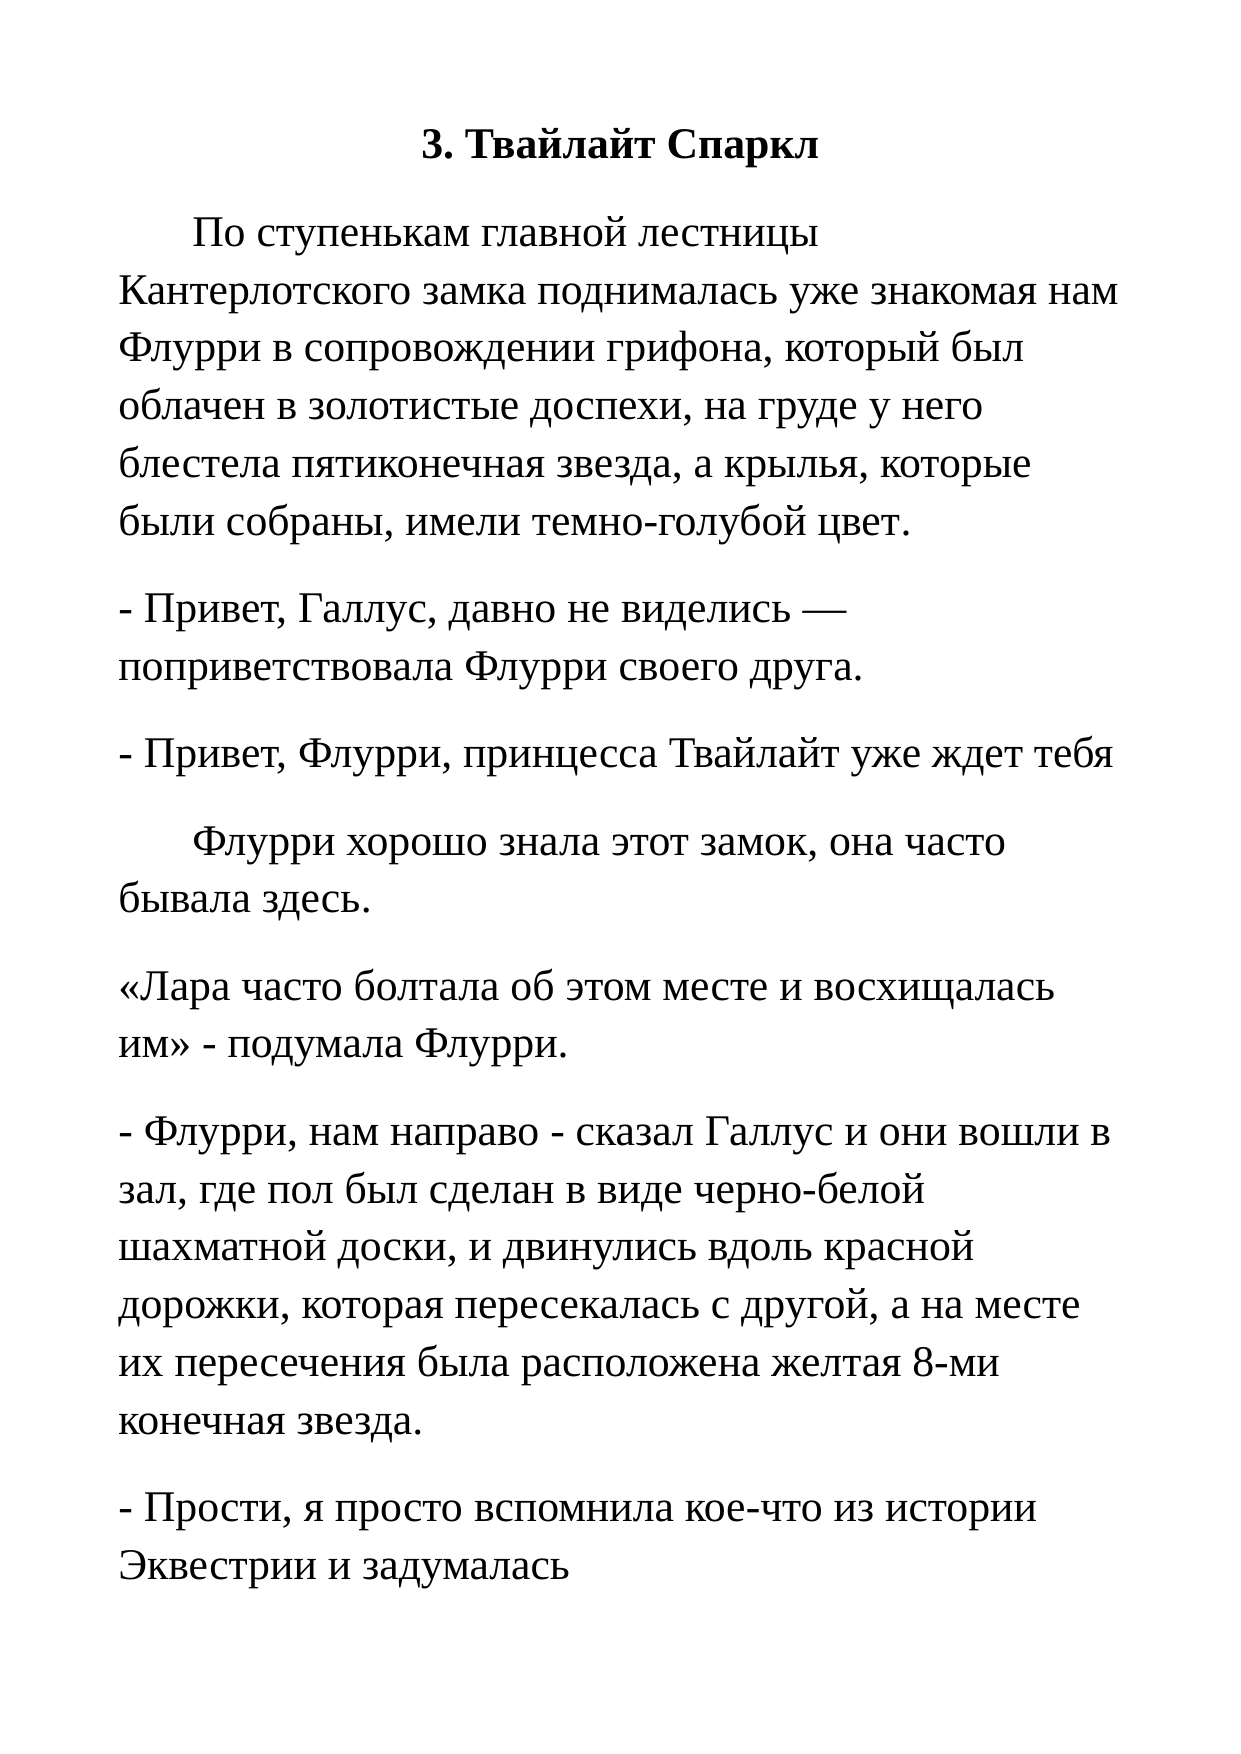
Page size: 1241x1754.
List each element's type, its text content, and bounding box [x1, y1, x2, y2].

text «Лара часто болтала об этом месте и восхищалась им» - подумала Флурри. [118, 959, 1122, 1067]
text - Привет, Галлус, давно не виделись — поприветствовала Флурри своего друга. [118, 582, 1122, 690]
text - Флурри, нам направо - сказал Галлус и они вошли в зал, где пол был сделан в виде черно-белой шахматной доски, и двинулись вдоль красной дорожки, которая пересекалась с другой, а на месте их пересечения была расположена желтая 8-ми конечная звезда. [118, 1104, 1122, 1444]
text - Привет, Флурри, принцесса Твайлайт уже ждет тебя [118, 727, 1122, 777]
text Флурри хорошо знала этот замок, она часто бывала здесь. [118, 814, 1122, 922]
text По ступенькам главной лестницы Кантерлотского замка поднималась уже знакомая нам Флурри в сопровождении грифона, который был облачен в золотистые доспехи, на груде у него блестела пятиконечная звезда, а крылья, которые были собраны, имели темно-голубой цвет. [118, 205, 1122, 545]
text 3. Твайлайт Спаркл [118, 118, 1122, 168]
text - Прости, я просто вспомнила кое-что из истории Эквестрии и задумалась [118, 1481, 1122, 1589]
